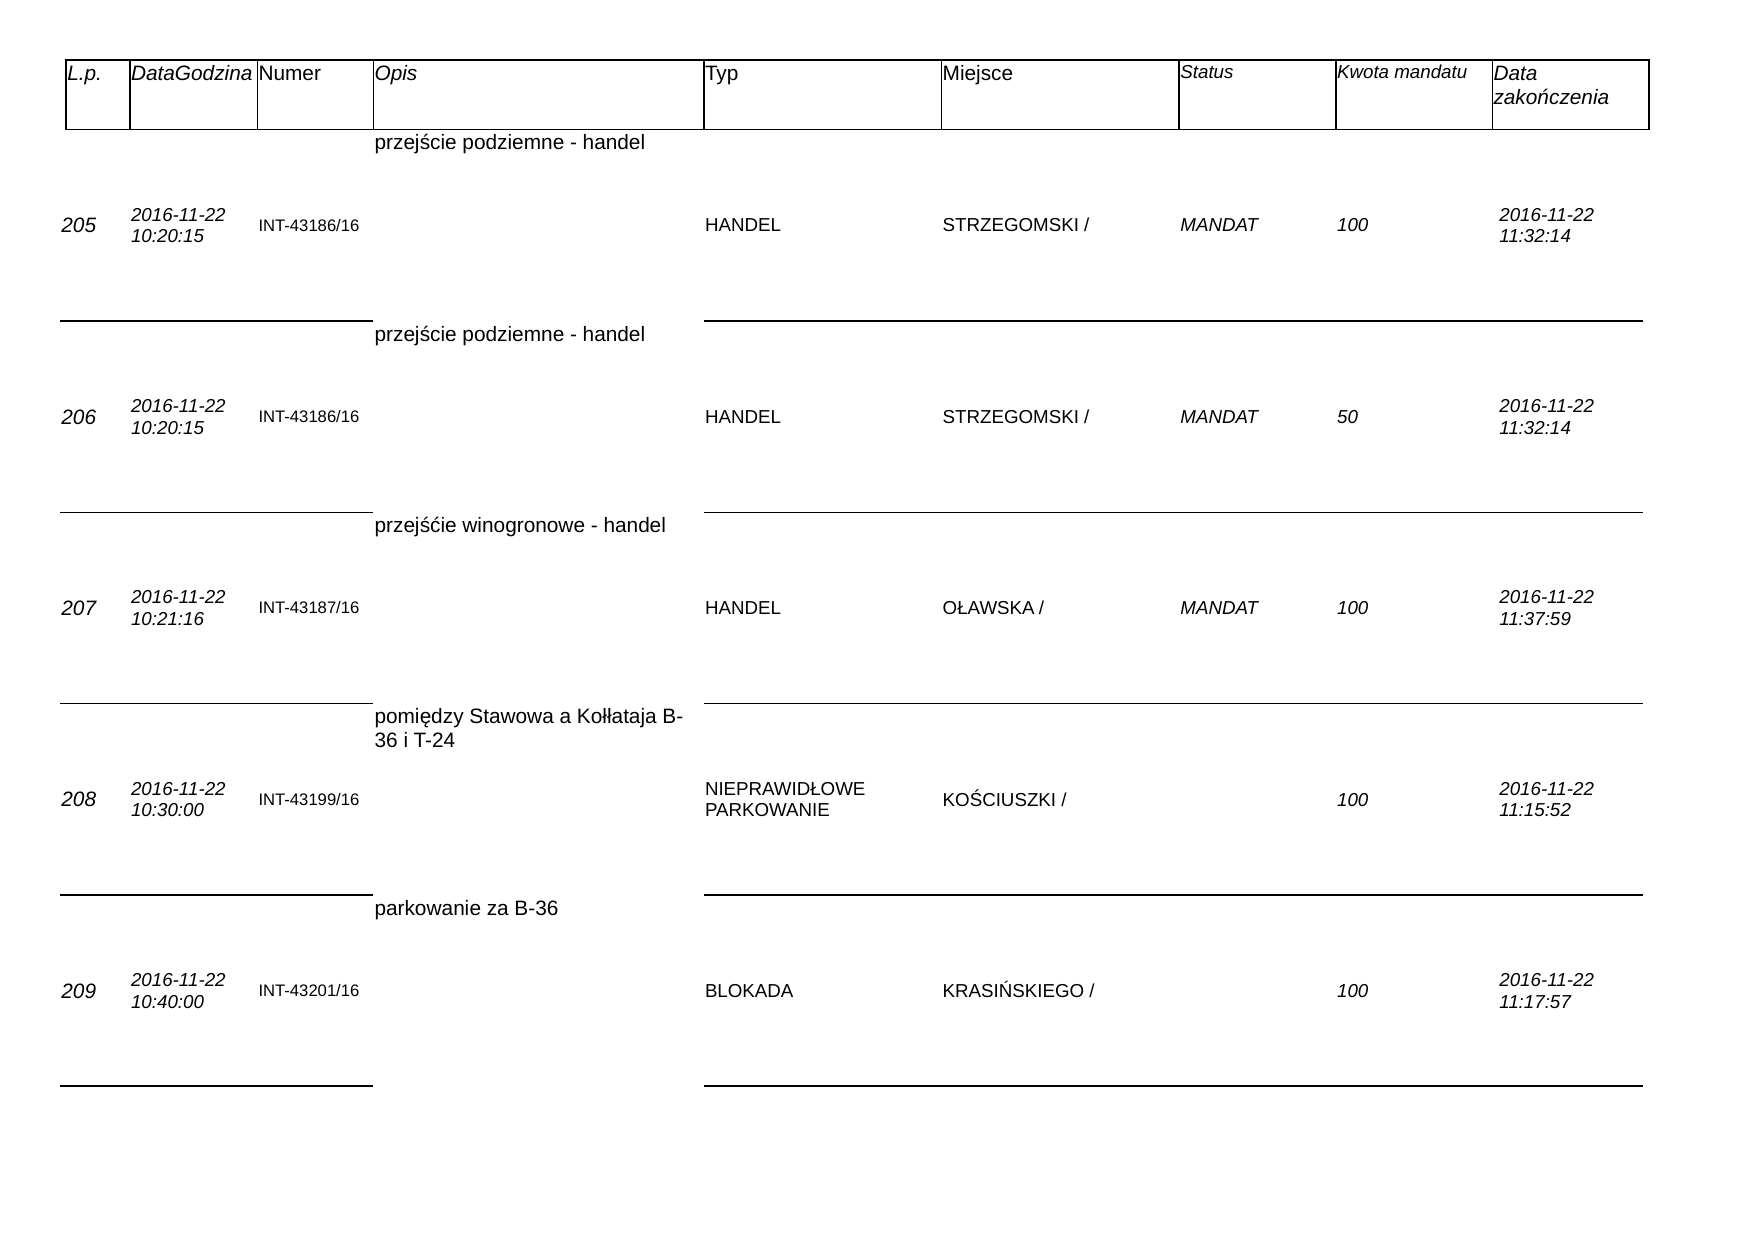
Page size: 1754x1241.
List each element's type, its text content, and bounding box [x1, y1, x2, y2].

table_cell MANDAT [1179, 130, 1336, 320]
table_cell [1179, 704, 1336, 894]
table_header Data zakończenia [1493, 61, 1648, 129]
table_cell przejście podziemne - handel [373, 320, 704, 511]
table_cell 206 [60, 322, 130, 511]
table_cell 100 [1336, 130, 1498, 320]
table_cell 100 [1336, 704, 1498, 894]
table_header [60, 59, 65, 129]
table_cell [1643, 511, 1649, 703]
table_cell 209 [60, 896, 130, 1085]
table_header Status [1180, 61, 1335, 129]
table_cell pomiędzy Stawowa a Kołłataja B-36 i T-24 [373, 703, 704, 894]
table_cell [1643, 130, 1649, 320]
table_cell [1643, 894, 1649, 1085]
table_header Typ [705, 61, 941, 129]
table_cell HANDEL [704, 322, 941, 511]
table_cell 2016-11-22 10:40:00 [130, 896, 257, 1085]
table_cell [1643, 703, 1649, 894]
table_cell 100 [1336, 513, 1498, 703]
table_cell INT-43186/16 [257, 322, 373, 511]
table_cell 2016-11-22 11:32:14 [1498, 130, 1643, 320]
table_cell 2016-11-22 11:32:14 [1498, 322, 1643, 511]
table_cell [1643, 320, 1649, 511]
table_header Miejsce [942, 61, 1178, 129]
table_cell 2016-11-22 10:20:15 [130, 130, 257, 320]
table_cell INT-43187/16 [257, 513, 373, 703]
table_cell 50 [1336, 322, 1498, 511]
table_cell STRZEGOMSKI / [941, 130, 1179, 320]
table_cell 2016-11-22 11:17:57 [1498, 896, 1643, 1085]
table_cell 207 [60, 513, 130, 703]
table_cell 205 [60, 129, 130, 320]
table_cell [1179, 896, 1336, 1085]
table_cell NIEPRAWIDŁOWE PARKOWANIE [704, 704, 941, 894]
table_cell 2016-11-22 10:21:16 [130, 513, 257, 703]
table_cell MANDAT [1179, 513, 1336, 703]
table_cell HANDEL [704, 513, 941, 703]
table_cell INT-43186/16 [257, 130, 373, 320]
table_cell 2016-11-22 10:20:15 [130, 322, 257, 511]
table_cell INT-43199/16 [257, 704, 373, 894]
table_cell HANDEL [704, 130, 941, 320]
table_cell 2016-11-22 10:30:00 [130, 704, 257, 894]
table_cell KRASIŃSKIEGO / [941, 896, 1179, 1085]
table_header Kwota mandatu [1337, 61, 1492, 129]
table_cell INT-43201/16 [257, 896, 373, 1085]
table_header DataGodzina [131, 61, 257, 129]
table_cell MANDAT [1179, 322, 1336, 511]
table_cell OŁAWSKA / [941, 513, 1179, 703]
table_cell 100 [1336, 896, 1498, 1085]
table_cell przejście podziemne - handel [373, 130, 704, 320]
table_cell 2016-11-22 11:37:59 [1498, 513, 1643, 703]
table_header Numer [258, 61, 373, 129]
table_cell BLOKADA [704, 896, 941, 1085]
table_cell przejśćie winogronowe - handel [373, 511, 704, 703]
table_cell 208 [60, 704, 130, 894]
table_cell parkowanie za B-36 [373, 894, 704, 1085]
table_cell STRZEGOMSKI / [941, 322, 1179, 511]
table_header L.p. [67, 61, 129, 129]
table_cell KOŚCIUSZKI / [941, 704, 1179, 894]
table_header Opis [374, 61, 703, 129]
table_cell 2016-11-22 11:15:52 [1498, 704, 1643, 894]
